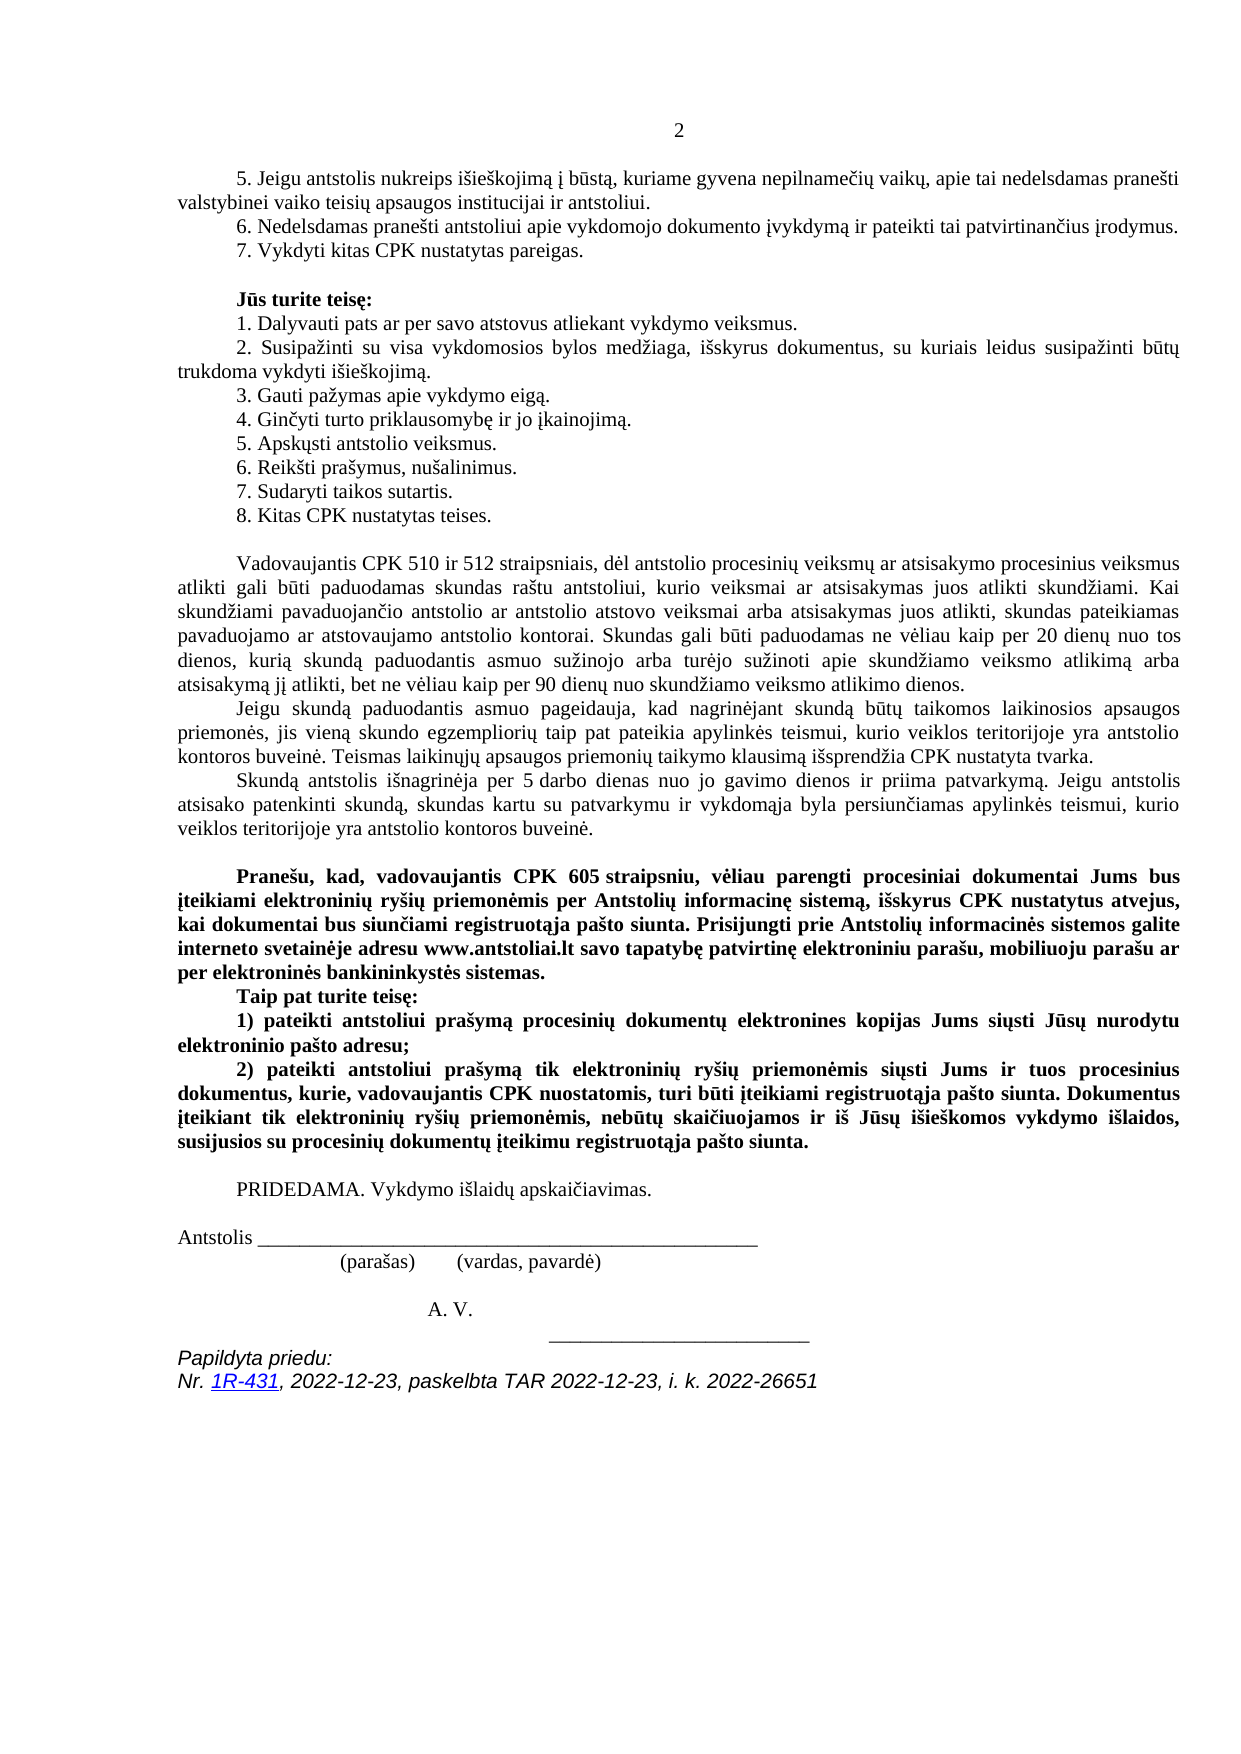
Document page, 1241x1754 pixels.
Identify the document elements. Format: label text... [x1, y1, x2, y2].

text 8. Kitas CPK nustatytas teises. [177, 503, 1181, 527]
text 7. Sudaryti taikos sutartis. [177, 479, 1181, 503]
text Jeigu skundą paduodantis asmuo pageidauja, kad nagrinėjant skundą būtų taikomos laikinosios apsaugos priemonės, jis vieną skundo egzempliorių taip pat pateikia apylinkės teismui, kurio veiklos teritorijoje yra antstolio kontoros buveinė. Teismas laikinųjų apsaugos priemonių taikymo klausimą išsprendžia CPK nustatyta tvarka. [177, 696, 1181, 768]
text Papildyta priedu: [177, 1345, 1181, 1369]
text Jūs turite teisę: [177, 287, 1181, 311]
text 2) pateikti antstoliui prašymą tik elektroninių ryšių priemonėmis siųsti Jums ir tuos procesinius dokumentus, kurie, vadovaujantis CPK nuostatomis, turi būti įteikiami registruotąja pašto siunta. Dokumentus įteikiant tik elektroninių ryšių priemonėmis, nebūtų skaičiuojamos ir iš Jūsų išieškomos vykdymo išlaidos, susijusios su procesinių dokumentų įteikimu registruotąja pašto siunta. [177, 1057, 1181, 1153]
text Skundą antstolis išnagrinėja per 5 darbo dienas nuo jo gavimo dienos ir priima patvarkymą. Jeigu antstolis atsisako patenkinti skundą, skundas kartu su patvarkymu ir vykdomąja byla persiunčiamas apylinkės teismui, kurio veiklos teritorijoje yra antstolio kontoros buveinė. [177, 768, 1181, 840]
text Taip pat turite teisę: [177, 984, 1181, 1008]
text Pranešu, kad, vadovaujantis CPK 605 straipsniu, vėliau parengti procesiniai dokumentai Jums bus įteikiami elektroninių ryšių priemonėmis per Antstolių informacinę sistemą, išskyrus CPK nustatytus atvejus, kai dokumentai bus siunčiami registruotąja pašto siunta. Prisijungti prie Antstolių informacinės sistemos galite interneto svetainėje adresu www.antstoliai.lt savo tapatybę patvirtinę elektroniniu parašu, mobiliuoju parašu ar per elektroninės bankininkystės sistemas. [177, 864, 1181, 984]
text 2. Susipažinti su visa vykdomosios bylos medžiaga, išskyrus dokumentus, su kuriais leidus susipažinti būtų trukdoma vykdyti išieškojimą. [177, 335, 1181, 383]
text _________________________ [177, 1321, 1181, 1345]
text Antstolis ________________________________________________ [177, 1225, 1181, 1249]
text 1. Dalyvauti pats ar per savo atstovus atliekant vykdymo veiksmus. [177, 311, 1181, 335]
text 1) pateikti antstoliui prašymą procesinių dokumentų elektronines kopijas Jums siųsti Jūsų nurodytu elektroninio pašto adresu; [177, 1008, 1181, 1057]
text 7. Vykdyti kitas CPK nustatytas pareigas. [177, 238, 1181, 262]
text (parašas) (vardas, pavardė) [340, 1249, 1181, 1273]
text 5. Jeigu antstolis nukreips išieškojimą į būstą, kuriame gyvena nepilnamečių vaikų, apie tai nedelsdamas pranešti valstybinei vaiko teisių apsaugos institucijai ir antstoliui. [177, 166, 1181, 214]
text PRIDEDAMA. Vykdymo išlaidų apskaičiavimas. [177, 1177, 1181, 1201]
text Vadovaujantis CPK 510 ir 512 straipsniais, dėl antstolio procesinių veiksmų ar atsisakymo procesinius veiksmus atlikti gali būti paduodamas skundas raštu antstoliui, kurio veiksmai ar atsisakymas juos atlikti skundžiami. Kai skundžiami pavaduojančio antstolio ar antstolio atstovo veiksmai arba atsisakymas juos atlikti, skundas pateikiamas pavaduojamo ar atstovaujamo antstolio kontorai. Skundas gali būti paduodamas ne vėliau kaip per 20 dienų nuo tos dienos, kurią skundą paduodantis asmuo sužinojo arba turėjo sužinoti apie skundžiamo veiksmo atlikimą arba atsisakymą jį atlikti, bet ne vėliau kaip per 90 dienų nuo skundžiamo veiksmo atlikimo dienos. [177, 551, 1181, 696]
text 5. Apskųsti antstolio veiksmus. [177, 431, 1181, 455]
text A. V. [427, 1297, 1181, 1321]
text 4. Ginčyti turto priklausomybę ir jo įkainojimą. [177, 407, 1181, 431]
text Nr. 1R-431, 2022-12-23, paskelbta TAR 2022-12-23, i. k. 2022-26651 [177, 1369, 1181, 1393]
text 6. Reikšti prašymus, nušalinimus. [177, 455, 1181, 479]
text 3. Gauti pažymas apie vykdymo eigą. [177, 383, 1181, 407]
text 6. Nedelsdamas pranešti antstoliui apie vykdomojo dokumento įvykdymą ir pateikti tai patvirtinančius įrodymus. [177, 214, 1181, 238]
